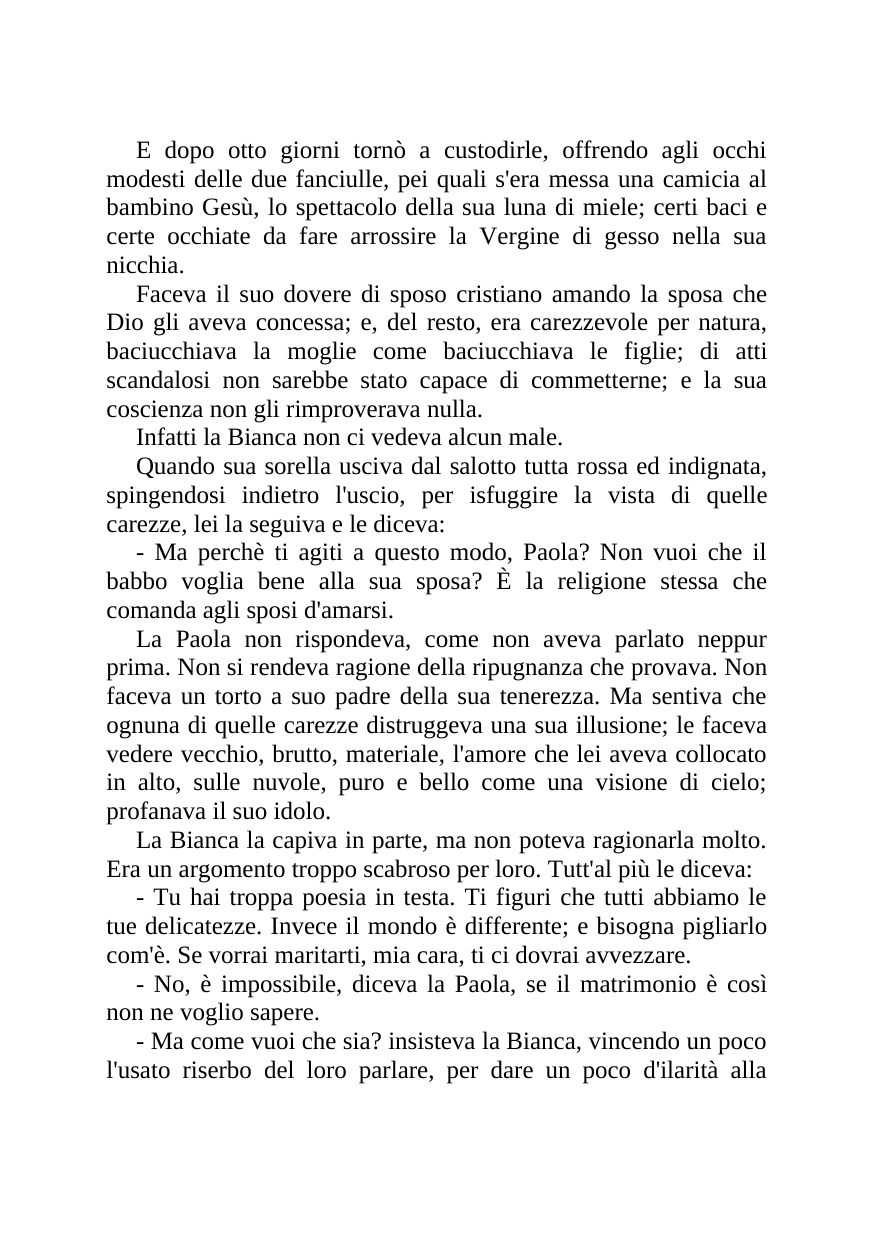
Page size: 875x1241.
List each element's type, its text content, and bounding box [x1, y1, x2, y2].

text - No, è impossibile, diceva la Paola, se il matrimonio è così non ne voglio sapere. [106, 969, 768, 1026]
text - Tu hai troppa poesia in testa. Ti figuri che tutti abbiamo le tue delicatezze. Invece il mondo è differente; e bisogna pigliarlo com'è. Se vorrai maritarti, mia cara, ti ci dovrai avvezzare. [106, 882, 768, 969]
text E dopo otto giorni tornò a custodirle, offrendo agli occhi modesti delle due fanciulle, pei quali s'era messa una camicia al bambino Gesù, lo spettacolo della sua luna di miele; certi baci e certe occhiate da fare arrossire la Vergine di gesso nella sua nicchia. [106, 135, 768, 279]
text Quando sua sorella usciva dal salotto tutta rossa ed indignata, spingendosi indietro l'uscio, per isfuggire la vista di quelle carezze, lei la seguiva e le diceva: [106, 451, 768, 537]
text - Ma perchè ti agiti a questo modo, Paola? Non vuoi che il babbo voglia bene alla sua sposa? È la religione stessa che comanda agli sposi d'amarsi. [106, 537, 768, 624]
text Infatti la Bianca non ci vedeva alcun male. [106, 422, 768, 451]
text Faceva il suo dovere di sposo cristiano amando la sposa che Dio gli aveva concessa; e, del resto, era carezzevole per natura, baciucchiava la moglie come baciucchiava le figlie; di atti scandalosi non sarebbe stato capace di commetterne; e la sua coscienza non gli rimproverava nulla. [106, 279, 768, 422]
text La Bianca la capiva in parte, ma non poteva ragionarla molto. Era un argomento troppo scabroso per loro. Tutt'al più le diceva: [106, 825, 768, 882]
text - Ma come vuoi che sia? insisteva la Bianca, vincendo un poco l'usato riserbo del loro parlare, per dare un poco d'ilarità alla [106, 1026, 768, 1084]
text La Paola non rispondeva, come non aveva parlato neppur prima. Non si rendeva ragione della ripugnanza che provava. Non faceva un torto a suo padre della sua tenerezza. Ma sentiva che ognuna di quelle carezze distruggeva una sua illusione; le faceva vedere vecchio, brutto, materiale, l'amore che lei aveva collocato in alto, sulle nuvole, puro e bello come una visione di cielo; profanava il suo idolo. [106, 624, 768, 825]
